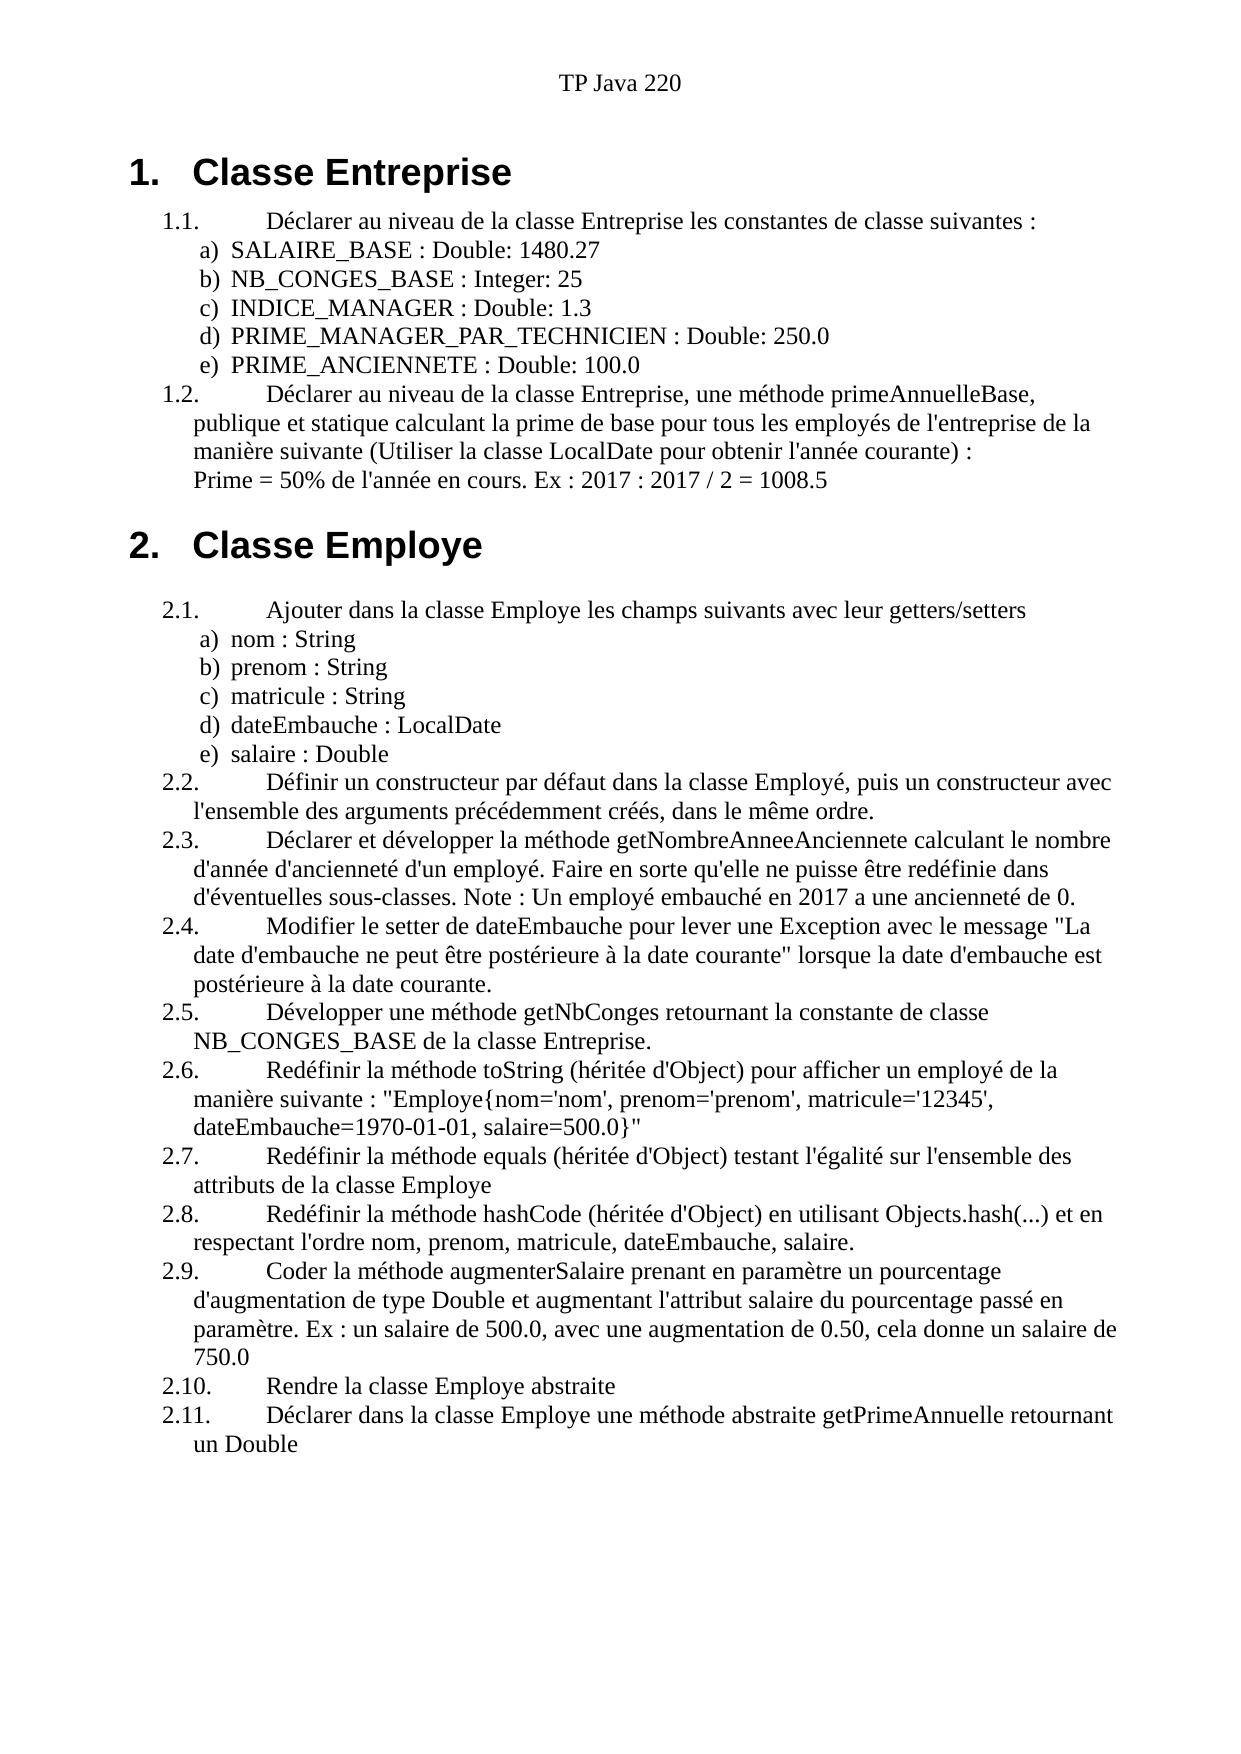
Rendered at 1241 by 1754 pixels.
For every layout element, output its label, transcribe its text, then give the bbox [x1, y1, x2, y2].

subtitle Classe Entreprise [118, 150, 1122, 194]
list Déclarer et développer la méthode getNombreAnneeAnciennete calculant le nombre d'année d'ancienneté d'un employé. Faire en sorte qu'elle ne puisse être redéfinie dans d'éventuelles sous-classes. Note : Un employé embauché en 2017 a une ancienneté de 0. [156, 825, 1122, 911]
list SALAIRE_BASE : Double: 1480.27 [193, 235, 1122, 264]
list nom : String [193, 624, 1122, 652]
list Ajouter dans la classe Employe les champs suivants avec leur getters/setters [156, 595, 1122, 624]
list Prime = 50% de l'année en cours. Ex : 2017 : 2017 / 2 = 1008.5 [156, 465, 1122, 494]
list Redéfinir la méthode equals (héritée d'Object) testant l'égalité sur l'ensemble des attributs de la classe Employe [156, 1141, 1122, 1199]
list Déclarer au niveau de la classe Entreprise les constantes de classe suivantes : [156, 206, 1122, 235]
list Rendre la classe Employe abstraite [156, 1371, 1122, 1400]
list NB_CONGES_BASE : Integer: 25 [193, 264, 1122, 293]
list matricule : String [193, 681, 1122, 710]
list prenom : String [193, 652, 1122, 681]
list Modifier le setter de dateEmbauche pour lever une Exception avec le message "La date d'embauche ne peut être postérieure à la date courante" lorsque la date d'embauche est postérieure à la date courante. [156, 911, 1122, 997]
list Classe Employe [118, 523, 1122, 566]
list INDICE_MANAGER : Double: 1.3 [193, 293, 1122, 321]
list salaire : Double [193, 739, 1122, 767]
list PRIME_ANCIENNETE : Double: 100.0 [193, 350, 1122, 379]
list Déclarer dans la classe Employe une méthode abstraite getPrimeAnnuelle retournant un Double [156, 1400, 1122, 1457]
list Redéfinir la méthode toString (héritée d'Object) pour afficher un employé de la manière suivante : "Employe{nom='nom', prenom='prenom', matricule='12345', dateEmbauche=1970-01-01, salaire=500.0}" [156, 1055, 1122, 1141]
list dateEmbauche : LocalDate [193, 710, 1122, 739]
text TP Java 220 [118, 68, 1122, 96]
list Définir un constructeur par défaut dans la classe Employé, puis un constructeur avec l'ensemble des arguments précédemment créés, dans le même ordre. [156, 767, 1122, 825]
list Redéfinir la méthode hashCode (héritée d'Object) en utilisant Objects.hash(...) et en respectant l'ordre nom, prenom, matricule, dateEmbauche, salaire. [156, 1199, 1122, 1256]
list Coder la méthode augmenterSalaire prenant en paramètre un pourcentage d'augmentation de type Double et augmentant l'attribut salaire du pourcentage passé en paramètre. Ex : un salaire de 500.0, avec une augmentation de 0.50, cela donne un salaire de 750.0 [156, 1256, 1122, 1371]
list PRIME_MANAGER_PAR_TECHNICIEN : Double: 250.0 [193, 321, 1122, 350]
list Déclarer au niveau de la classe Entreprise, une méthode primeAnnuelleBase, publique et statique calculant la prime de base pour tous les employés de l'entreprise de la manière suivante (Utiliser la classe LocalDate pour obtenir l'année courante) : [156, 379, 1122, 465]
list Développer une méthode getNbConges retournant la constante de classe NB_CONGES_BASE de la classe Entreprise. [156, 997, 1122, 1055]
